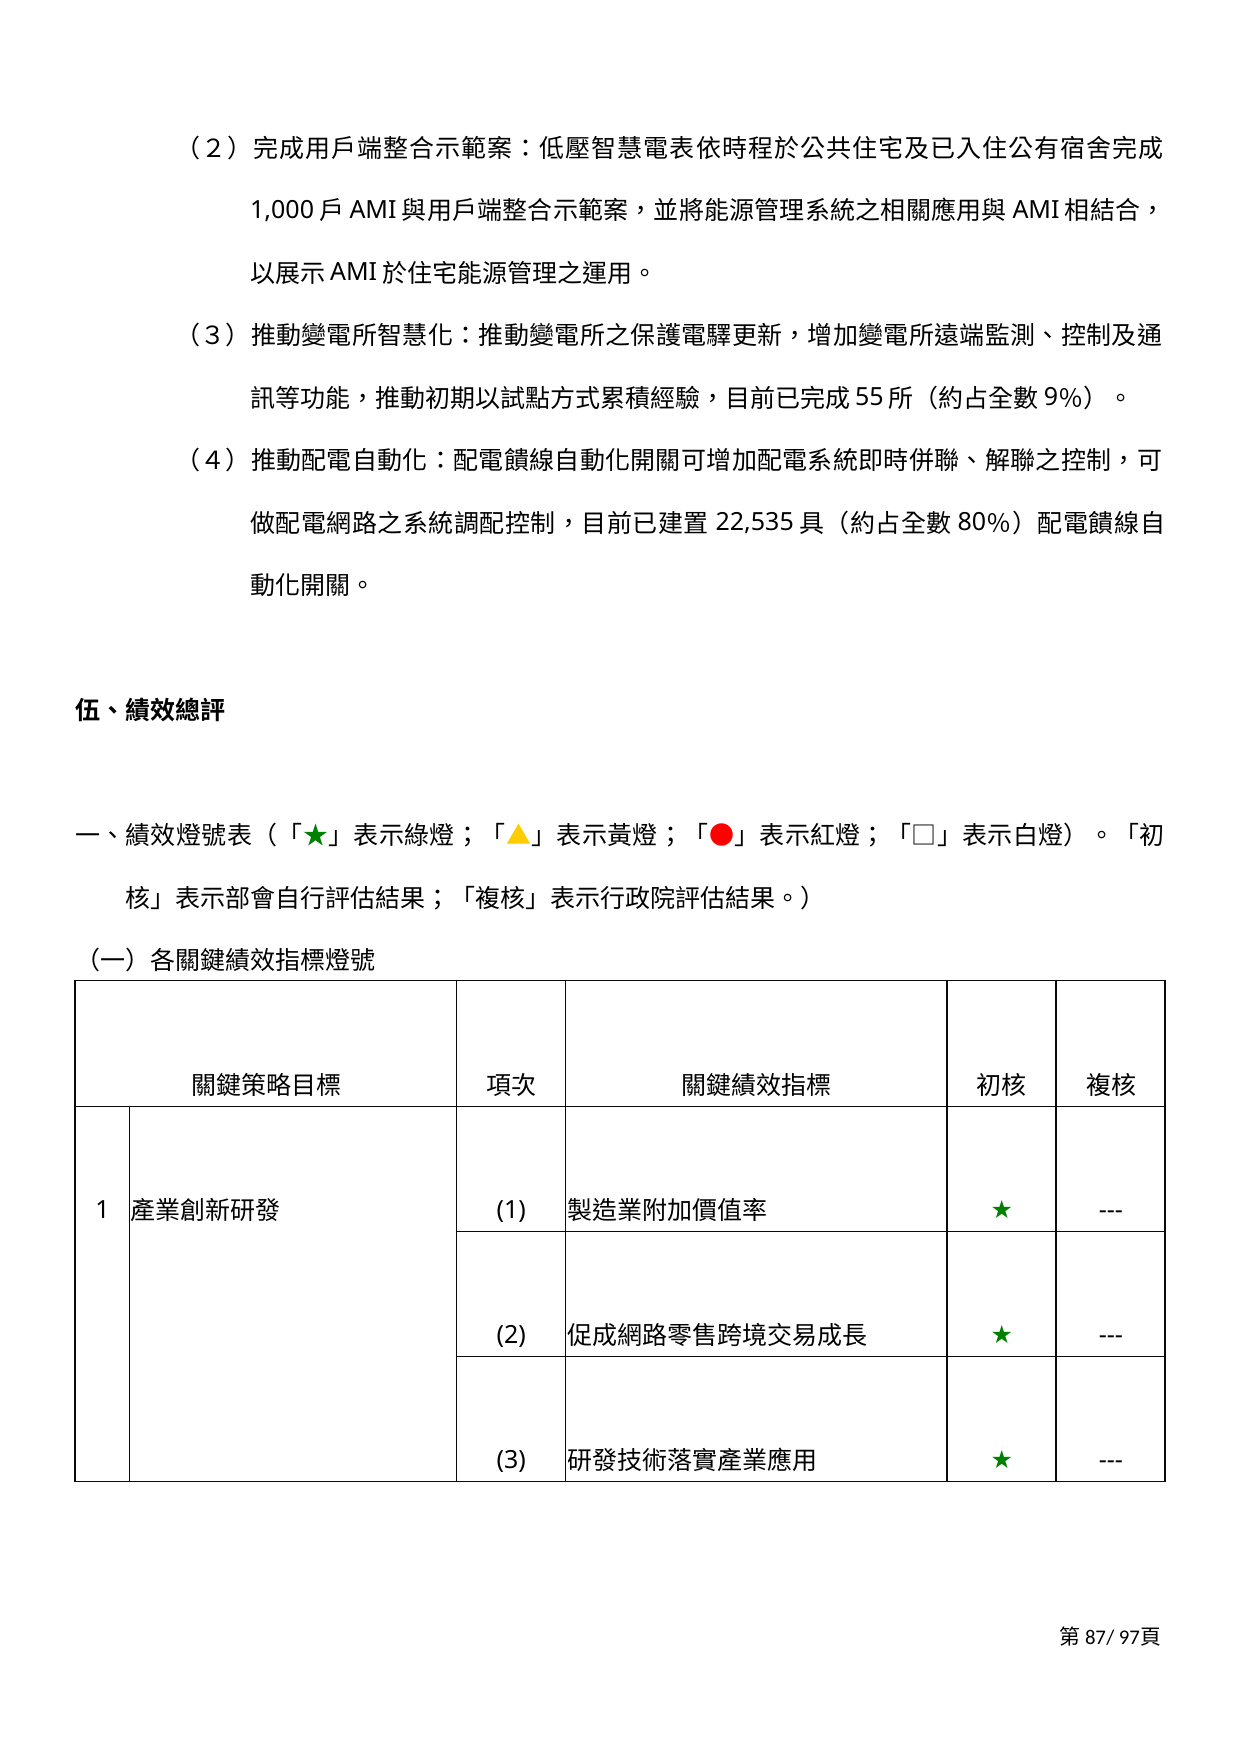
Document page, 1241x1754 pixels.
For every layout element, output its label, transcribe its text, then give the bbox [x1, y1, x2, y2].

table_header 項次 [457, 981, 565, 1106]
table_cell (3) [457, 1357, 565, 1481]
table_cell ★ [948, 1232, 1055, 1356]
table_cell --- [1057, 1107, 1164, 1231]
table_cell (2) [457, 1232, 565, 1356]
table_cell ★ [948, 1107, 1055, 1231]
table_cell ★ [948, 1357, 1055, 1481]
table_header 複核 [1057, 981, 1164, 1106]
text （２）完成用戶端整合示範案：低壓智慧電表依時程於公共住宅及已入住公有宿舍完成1,000戶AMI與用戶端整合示範案，並將能源管理系統之相關應用與AMI相結合，以展示AMI於住宅能源管理之運用。 [175, 104, 1165, 292]
text 一、績效燈號表（「★」表示綠燈；「▲」表示黃燈；「●」表示紅燈；「□」表示白燈）。「初核」表示部會自行評估結果；「複核」表示行政院評估結果。） [75, 792, 1165, 917]
table_header 關鍵績效指標 [566, 981, 946, 1106]
text （４）推動配電自動化：配電饋線自動化開關可增加配電系統即時併聯、解聯之控制，可做配電網路之系統調配控制，目前已建置22,535具（約占全數80％）配電饋線自動化開關。 [175, 417, 1165, 604]
table_cell 研發技術落實產業應用 [566, 1357, 946, 1481]
table_cell --- [1057, 1232, 1164, 1356]
table_cell 製造業附加價值率 [566, 1107, 946, 1231]
table_header 初核 [948, 981, 1055, 1106]
table_cell (1) [457, 1107, 565, 1231]
table_cell 產業創新研發 [130, 1107, 456, 1481]
table_cell 促成網路零售跨境交易成長 [566, 1232, 946, 1356]
table_cell --- [1057, 1357, 1164, 1481]
table_cell 1 [76, 1107, 129, 1481]
table_header 關鍵策略目標 [76, 981, 456, 1106]
title 伍、績效總評 [75, 667, 1165, 729]
text （一）各關鍵績效指標燈號 [75, 917, 1165, 979]
text （３）推動變電所智慧化：推動變電所之保護電驛更新，增加變電所遠端監測、控制及通訊等功能，推動初期以試點方式累積經驗，目前已完成55所（約占全數9％）。 [175, 292, 1165, 417]
